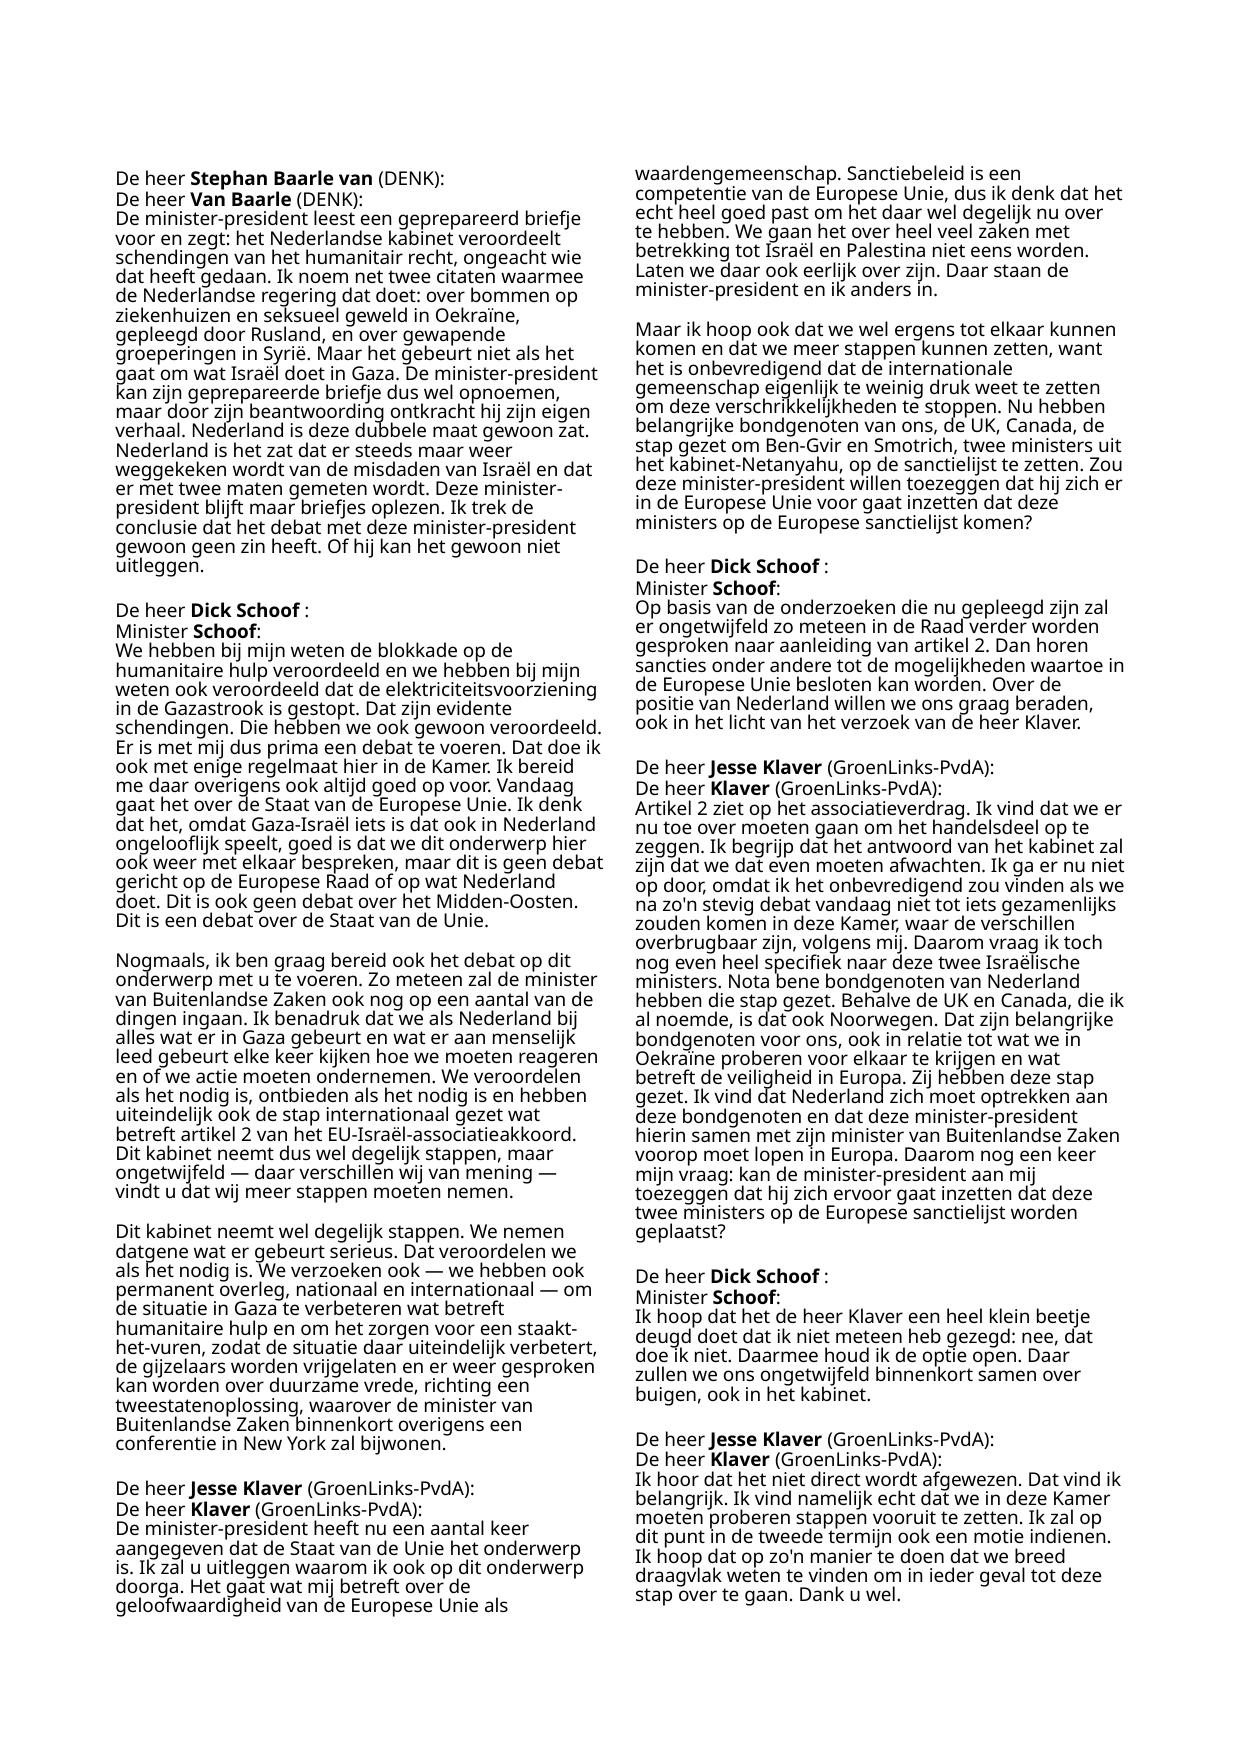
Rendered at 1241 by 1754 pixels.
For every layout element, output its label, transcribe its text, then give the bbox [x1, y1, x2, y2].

text Artikel 2 ziet op het associatieverdrag. Ik vind dat we er nu toe over moeten gaan om het handelsdeel op te zeggen. Ik begrijp dat het antwoord van het kabinet zal zijn dat we dat even moeten afwachten. Ik ga er nu niet op door, omdat ik het onbevredigend zou vinden als we na zo'n stevig debat vandaag niet tot iets gezamenlijks zouden komen in deze Kamer, waar de verschillen overbrugbaar zijn, volgens mij. Daarom vraag ik toch nog even heel specifiek naar deze twee Israëlische ministers. Nota bene bondgenoten van Nederland hebben die stap gezet. Behalve de UK en Canada, die ik al noemde, is dat ook Noorwegen. Dat zijn belangrijke bondgenoten voor ons, ook in relatie tot wat we in Oekraïne proberen voor elkaar te krijgen en wat betreft de veiligheid in Europa. Zij hebben deze stap gezet. Ik vind dat Nederland zich moet optrekken aan deze bondgenoten en dat deze minister-president hierin samen met zijn minister van Buitenlandse Zaken voorop moet lopen in Europa. Daarom nog een keer mijn vraag: kan de minister-president aan mij toezeggen dat hij zich ervoor gaat inzetten dat deze twee ministers op de Europese sanctielijst worden geplaatst? [635, 799, 1125, 1243]
text Nogmaals, ik ben graag bereid ook het debat op dit onderwerp met u te voeren. Zo meteen zal de minister van Buitenlandse Zaken ook nog op een aantal van de dingen ingaan. Ik benadruk dat we als Nederland bij alles wat er in Gaza gebeurt en wat er aan menselijk leed gebeurt elke keer kijken hoe we moeten reageren en of we actie moeten ondernemen. We veroordelen als het nodig is, ontbieden als het nodig is en hebben uiteindelijk ook de stap internationaal gezet wat betreft artikel 2 van het EU-Israël-associatieakkoord. Dit kabinet neemt dus wel degelijk stappen, maar ongetwijfeld — daar verschillen wij van mening — vindt u dat wij meer stappen moeten nemen. [115, 952, 605, 1203]
text Ik hoop dat het de heer Klaver een heel klein beetje deugd doet dat ik niet meteen heb gezegd: nee, dat doe ik niet. Daarmee houd ik de optie open. Daar zullen we ons ongetwijfeld binnenkort samen over buigen, ook in het kabinet. [635, 1308, 1125, 1405]
text Ik hoor dat het niet direct wordt afgewezen. Dat vind ik belangrijk. Ik vind namelijk echt dat we in deze Kamer moeten proberen stappen vooruit te zetten. Ik zal op dit punt in de tweede termijn ook een motie indienen. Ik hoop dat op zo'n manier te doen dat we breed draagvlak weten te vinden om in ieder geval tot deze stap over te gaan. Dank u wel. [635, 1471, 1125, 1606]
text De heer Jesse Klaver (GroenLinks-PvdA): [635, 1426, 1125, 1451]
text De heer Jesse Klaver (GroenLinks-PvdA): [115, 1475, 605, 1501]
text De minister-president leest een geprepareerd briefje voor en zegt: het Nederlandse kabinet veroordeelt schendingen van het humanitair recht, ongeacht wie dat heeft gedaan. Ik noem net twee citaten waarmee de Nederlandse regering dat doet: over bommen op ziekenhuizen en seksueel geweld in Oekraïne, gepleegd door Rusland, en over gewapende groeperingen in Syrië. Maar het gebeurt niet als het gaat om wat Israël doet in Gaza. De minister-president kan zijn geprepareerde briefje dus wel opnoemen, maar door zijn beantwoording ontkracht hij zijn eigen verhaal. Nederland is deze dubbele maat gewoon zat. Nederland is het zat dat er steeds maar weer weggekeken wordt van de misdaden van Israël en dat er met twee maten gemeten wordt. Deze minister-president blijft maar briefjes oplezen. Ik trek de conclusie dat het debat met deze minister-president gewoon geen zin heeft. Of hij kan het gewoon niet uitleggen. [115, 210, 605, 576]
text De minister-president heeft nu een aantal keer aangegeven dat de Staat van de Unie het onderwerp is. Ik zal u uitleggen waarom ik ook op dit onderwerp doorga. Het gaat wat mij betreft over de geloofwaardigheid van de Europese Unie als [115, 1520, 605, 1617]
text De heer Van Baarle (DENK): [115, 191, 605, 210]
text De heer Dick Schoof : [115, 597, 605, 623]
text De heer Dick Schoof : [635, 1263, 1125, 1289]
text De heer Klaver (GroenLinks-PvdA): [635, 780, 1125, 799]
text De heer Klaver (GroenLinks-PvdA): [635, 1451, 1125, 1471]
text De heer Klaver (GroenLinks-PvdA): [115, 1501, 605, 1520]
text De heer Stephan Baarle van (DENK): [115, 165, 605, 191]
text Maar ik hoop ook dat we wel ergens tot elkaar kunnen komen en dat we meer stappen kunnen zetten, want het is onbevredigend dat de internationale gemeenschap eigenlijk te weinig druk weet te zetten om deze verschrikkelijkheden te stoppen. Nu hebben belangrijke bondgenoten van ons, de UK, Canada, de stap gezet om Ben-Gvir en Smotrich, twee ministers uit het kabinet-Netanyahu, op de sanctielijst te zetten. Zou deze minister-president willen toezeggen dat hij zich er in de Europese Unie voor gaat inzetten dat deze ministers op de Europese sanctielijst komen? [635, 321, 1125, 533]
text Op basis van de onderzoeken die nu gepleegd zijn zal er ongetwijfeld zo meteen in de Raad verder worden gesproken naar aanleiding van artikel 2. Dan horen sancties onder andere tot de mogelijkheden waartoe in de Europese Unie besloten kan worden. Over de positie van Nederland willen we ons graag beraden, ook in het licht van het verzoek van de heer Klaver. [635, 599, 1125, 734]
text waardengemeenschap. Sanctiebeleid is een competentie van de Europese Unie, dus ik denk dat het echt heel goed past om het daar wel degelijk nu over te hebben. We gaan het over heel veel zaken met betrekking tot Israël en Palestina niet eens worden. Laten we daar ook eerlijk over zijn. Daar staan de minister-president en ik anders in. [635, 165, 1125, 300]
text Minister Schoof: [635, 579, 1125, 599]
text Dit kabinet neemt wel degelijk stappen. We nemen datgene wat er gebeurt serieus. Dat veroordelen we als het nodig is. We verzoeken ook — we hebben ook permanent overleg, nationaal en internationaal — om de situatie in Gaza te verbeteren wat betreft humanitaire hulp en om het zorgen voor een staakt-het-vuren, zodat de situatie daar uiteindelijk verbetert, de gijzelaars worden vrijgelaten en er weer gesproken kan worden over duurzame vrede, richting een tweestatenoplossing, waarover de minister van Buitenlandse Zaken binnenkort overigens een conferentie in New York zal bijwonen. [115, 1223, 605, 1454]
text We hebben bij mijn weten de blokkade op de humanitaire hulp veroordeeld en we hebben bij mijn weten ook veroordeeld dat de elektriciteitsvoorziening in de Gazastrook is gestopt. Dat zijn evidente schendingen. Die hebben we ook gewoon veroordeeld. Er is met mij dus prima een debat te voeren. Dat doe ik ook met enige regelmaat hier in de Kamer. Ik bereid me daar overigens ook altijd goed op voor. Vandaag gaat het over de Staat van de Europese Unie. Ik denk dat het, omdat Gaza-Israël iets is dat ook in Nederland ongelooflijk speelt, goed is dat we dit onderwerp hier ook weer met elkaar bespreken, maar dit is geen debat gericht op de Europese Raad of op wat Nederland doet. Dit is ook geen debat over het Midden-Oosten. Dit is een debat over de Staat van de Unie. [115, 642, 605, 931]
text De heer Jesse Klaver (GroenLinks-PvdA): [635, 754, 1125, 780]
text Minister Schoof: [115, 623, 605, 642]
text Minister Schoof: [635, 1289, 1125, 1308]
text De heer Dick Schoof : [635, 554, 1125, 579]
